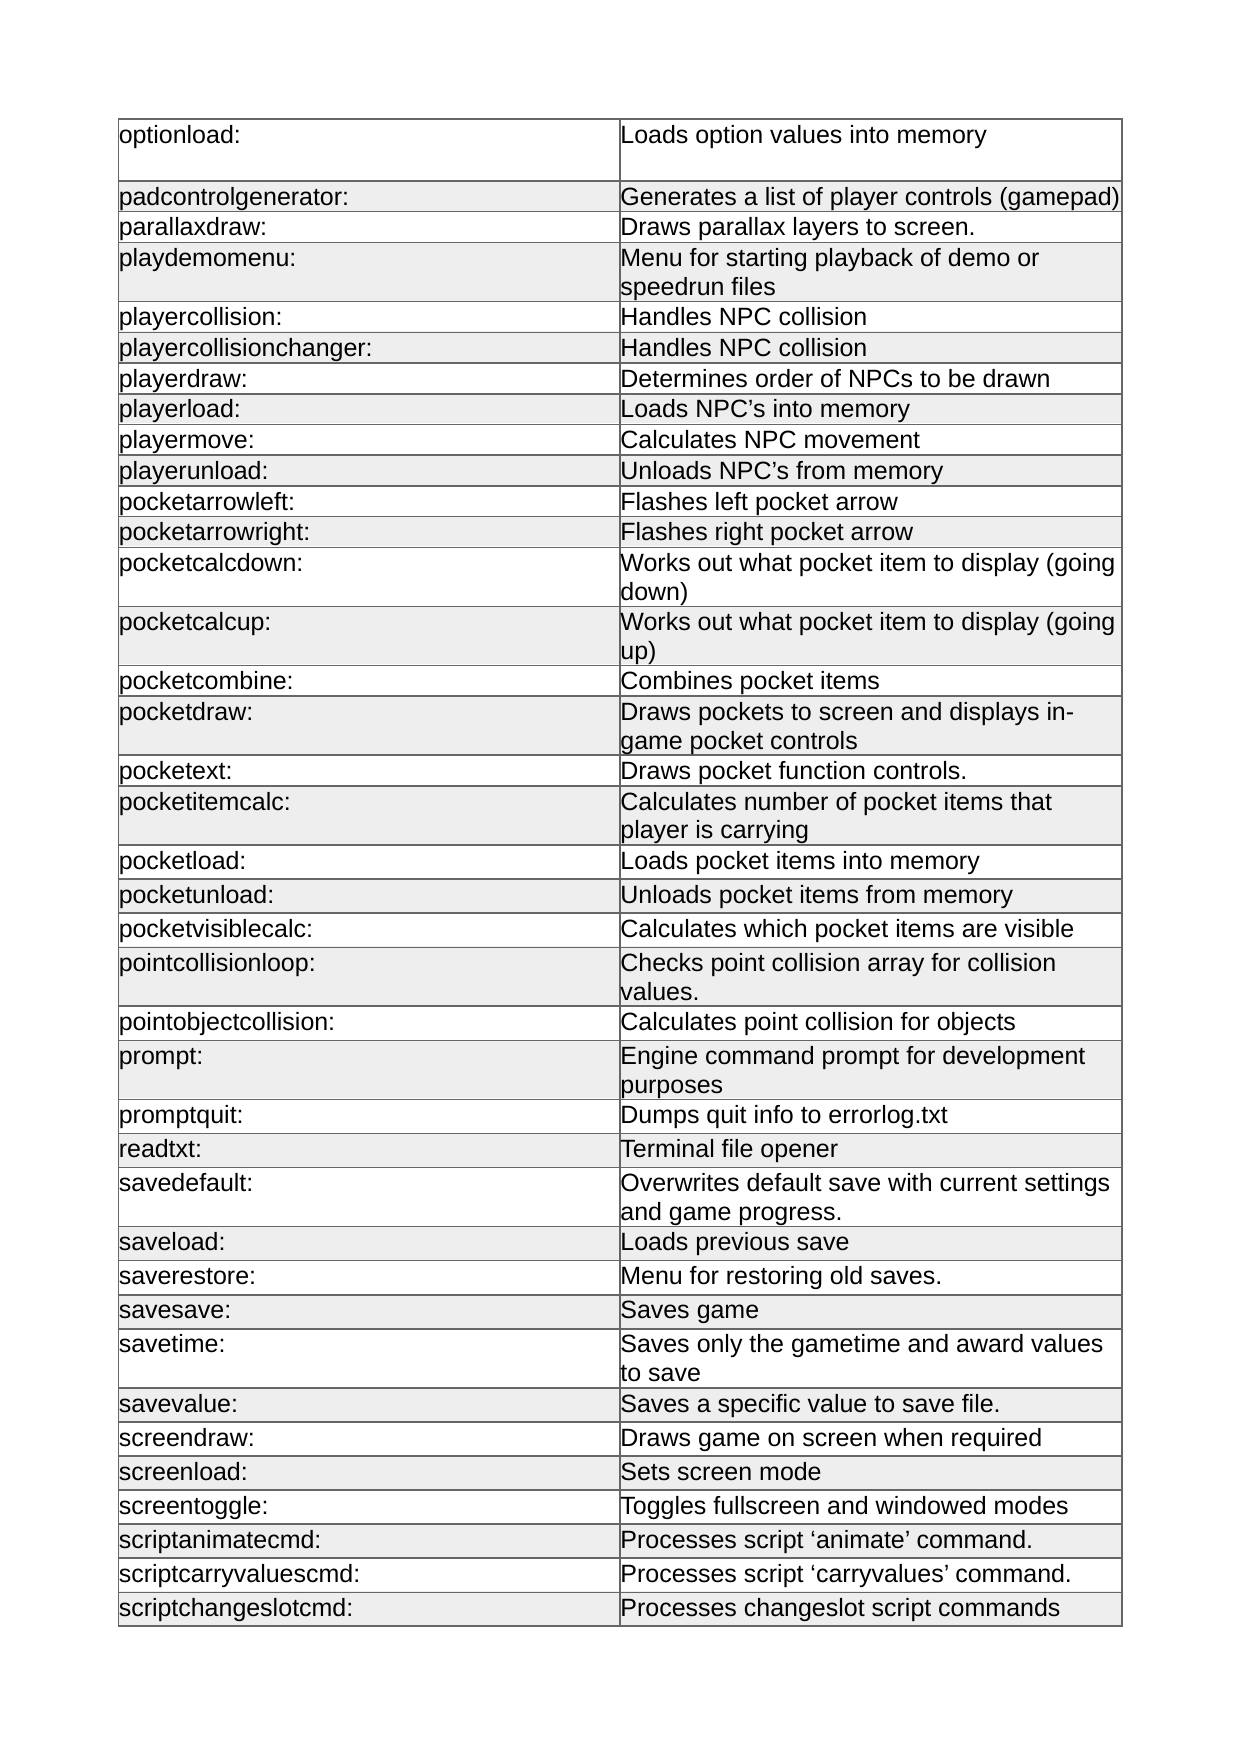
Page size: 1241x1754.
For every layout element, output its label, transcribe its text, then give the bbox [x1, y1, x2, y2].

table_cell Calculates NPC movement [621, 425, 1121, 454]
table_cell scriptanimatecmd: [119, 1525, 619, 1557]
table_cell Determines order of NPCs to be drawn [621, 364, 1121, 393]
table_cell playerunload: [119, 456, 619, 485]
table_cell Generates a list of player controls (gamepad) [621, 182, 1121, 211]
table_cell Draws parallax layers to screen. [621, 212, 1121, 242]
table_cell playercollision: [119, 302, 619, 331]
table_cell Calculates which pocket items are visible [621, 914, 1121, 946]
table_cell pocketext: [119, 756, 619, 785]
table_cell promptquit: [119, 1100, 619, 1133]
table_cell screendraw: [119, 1423, 619, 1455]
table_cell Checks point collision array for collision values. [621, 948, 1121, 1005]
table_cell pocketload: [119, 846, 619, 878]
table_cell screentoggle: [119, 1491, 619, 1523]
table_cell Loads NPC’s into memory [621, 395, 1121, 423]
table_cell savevalue: [119, 1389, 619, 1421]
table_cell playdemomenu: [119, 243, 619, 301]
table_cell playermove: [119, 425, 619, 454]
table_cell prompt: [119, 1041, 619, 1098]
table_cell Flashes left pocket arrow [621, 487, 1121, 516]
table_cell Draws game on screen when required [621, 1423, 1121, 1455]
table_cell parallaxdraw: [119, 212, 619, 242]
table_cell Saves a specific value to save file. [621, 1389, 1121, 1421]
table_cell Terminal file opener [621, 1134, 1121, 1167]
table_cell Engine command prompt for development purposes [621, 1041, 1121, 1098]
table_cell scriptcarryvaluescmd: [119, 1559, 619, 1591]
table_cell pocketdraw: [119, 697, 619, 754]
table_cell pocketvisiblecalc: [119, 914, 619, 946]
table_cell playercollisionchanger: [119, 333, 619, 362]
table_cell Loads option values into memory [621, 120, 1121, 180]
table_cell saverestore: [119, 1261, 619, 1294]
table_cell pocketunload: [119, 880, 619, 912]
table_cell Unloads pocket items from memory [621, 880, 1121, 912]
table_cell padcontrolgenerator: [119, 182, 619, 211]
table_cell Calculates number of pocket items that player is carrying [621, 787, 1121, 844]
table_cell Saves game [621, 1296, 1121, 1328]
table_cell pocketcalcup: [119, 607, 619, 664]
table_cell savetime: [119, 1330, 619, 1387]
table_cell Draws pocket function controls. [621, 756, 1121, 785]
table_cell savesave: [119, 1296, 619, 1328]
table_cell Processes script ‘animate’ command. [621, 1525, 1121, 1557]
table_cell Calculates point collision for objects [621, 1007, 1121, 1039]
table_cell Unloads NPC’s from memory [621, 456, 1121, 485]
table_cell scriptchangeslotcmd: [119, 1593, 619, 1625]
table_cell optionload: [119, 120, 619, 180]
table_cell Draws pockets to screen and displays in-game pocket controls [621, 697, 1121, 754]
table_cell savedefault: [119, 1168, 619, 1226]
table_cell saveload: [119, 1227, 619, 1260]
table_cell Works out what pocket item to display (going up) [621, 607, 1121, 664]
table_cell readtxt: [119, 1134, 619, 1167]
table_cell Toggles fullscreen and windowed modes [621, 1491, 1121, 1523]
table_cell Works out what pocket item to display (going down) [621, 548, 1121, 606]
table_cell Processes script ‘carryvalues’ command. [621, 1559, 1121, 1591]
table_cell Saves only the gametime and award values to save [621, 1330, 1121, 1387]
table_cell pocketitemcalc: [119, 787, 619, 844]
table_cell pointcollisionloop: [119, 948, 619, 1005]
table_cell Flashes right pocket arrow [621, 517, 1121, 546]
table_cell Loads pocket items into memory [621, 846, 1121, 878]
table_cell Sets screen mode [621, 1457, 1121, 1489]
table_cell Handles NPC collision [621, 333, 1121, 362]
table_cell Menu for starting playback of demo or speedrun files [621, 243, 1121, 301]
table_cell pocketcalcdown: [119, 548, 619, 606]
table_cell Loads previous save [621, 1227, 1121, 1260]
table_cell screenload: [119, 1457, 619, 1489]
table_cell Processes changeslot script commands [621, 1593, 1121, 1625]
table_cell pocketcombine: [119, 666, 619, 695]
table_cell Overwrites default save with current settings and game progress. [621, 1168, 1121, 1226]
table_cell Menu for restoring old saves. [621, 1261, 1121, 1294]
table_cell playerdraw: [119, 364, 619, 393]
table_cell pointobjectcollision: [119, 1007, 619, 1039]
table_cell Dumps quit info to errorlog.txt [621, 1100, 1121, 1133]
table_cell playerload: [119, 395, 619, 423]
table_cell Combines pocket items [621, 666, 1121, 695]
table_cell Handles NPC collision [621, 302, 1121, 331]
table_cell pocketarrowright: [119, 517, 619, 546]
table_cell pocketarrowleft: [119, 487, 619, 516]
